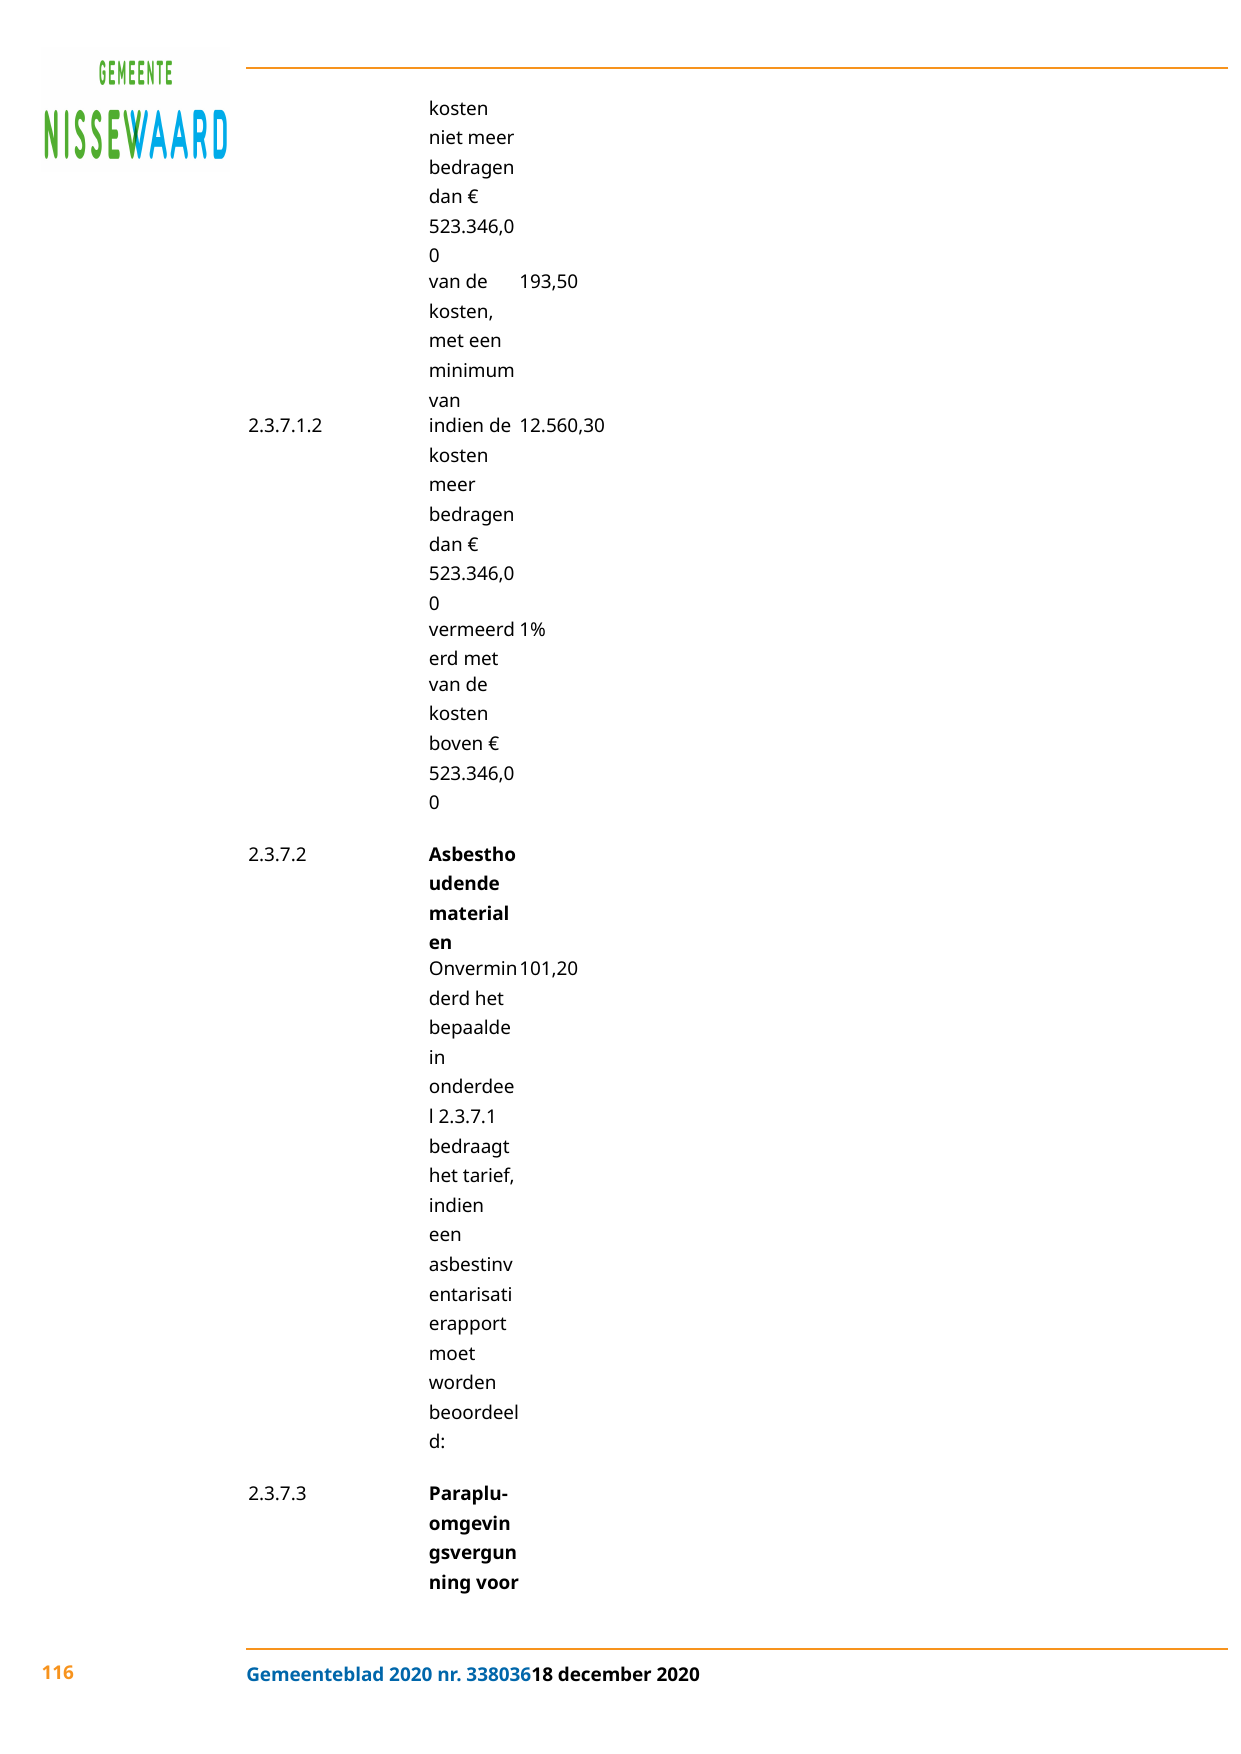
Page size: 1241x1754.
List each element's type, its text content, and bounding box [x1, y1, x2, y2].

table_cell kosten niet meer bedragen dan € 523.346,00 [429, 95, 519, 268]
table_cell vermeerderd met [429, 616, 519, 671]
table_cell indien de kosten meer bedragen dan € 523.346,00 [429, 413, 519, 616]
table_cell [429, 815, 519, 841]
table_cell 12.560,30 [519, 413, 609, 616]
table_cell [338, 955, 429, 1454]
table_cell [519, 671, 609, 815]
table_cell [519, 1454, 609, 1480]
table_cell [519, 841, 609, 955]
table_cell [338, 671, 429, 815]
table_cell [338, 413, 429, 616]
table_cell [248, 95, 338, 268]
table_cell [338, 1480, 429, 1594]
table_cell [338, 616, 429, 671]
table_cell [248, 269, 338, 412]
table_cell 2.3.7.3 [248, 1480, 338, 1594]
table_cell [248, 1454, 338, 1480]
table_cell Onverminderd het bepaalde in onderdeel 2.3.7.1 bedraagt het tarief, indien een asbestinventarisatierapport moet worden beoordeeld: [429, 955, 519, 1454]
table_cell [519, 95, 609, 268]
table_cell [338, 95, 429, 268]
table_cell [519, 815, 609, 841]
table_cell 2.3.7.2 [248, 841, 338, 955]
table_cell [519, 1480, 609, 1594]
table_cell 1% [519, 616, 609, 671]
table_cell [248, 815, 338, 841]
table_cell 193,50 [519, 269, 609, 412]
table_cell 101,20 [519, 955, 609, 1454]
table_cell Paraplu-omgevingsvergunning voor [429, 1480, 519, 1594]
table_cell [429, 1454, 519, 1480]
table_cell van de kosten boven € 523.346,00 [429, 671, 519, 815]
picture [41, 47, 231, 172]
table_cell [338, 269, 429, 412]
table_cell [248, 955, 338, 1454]
table_cell 2.3.7.1.2 [248, 413, 338, 616]
table_cell [338, 815, 429, 841]
table_cell van de kosten, met een minimum van [429, 269, 519, 412]
table_cell [338, 841, 429, 955]
table_cell [248, 671, 338, 815]
table_cell Asbesthoudende materialen [429, 841, 519, 955]
table_cell [248, 616, 338, 671]
table_cell [338, 1454, 429, 1480]
